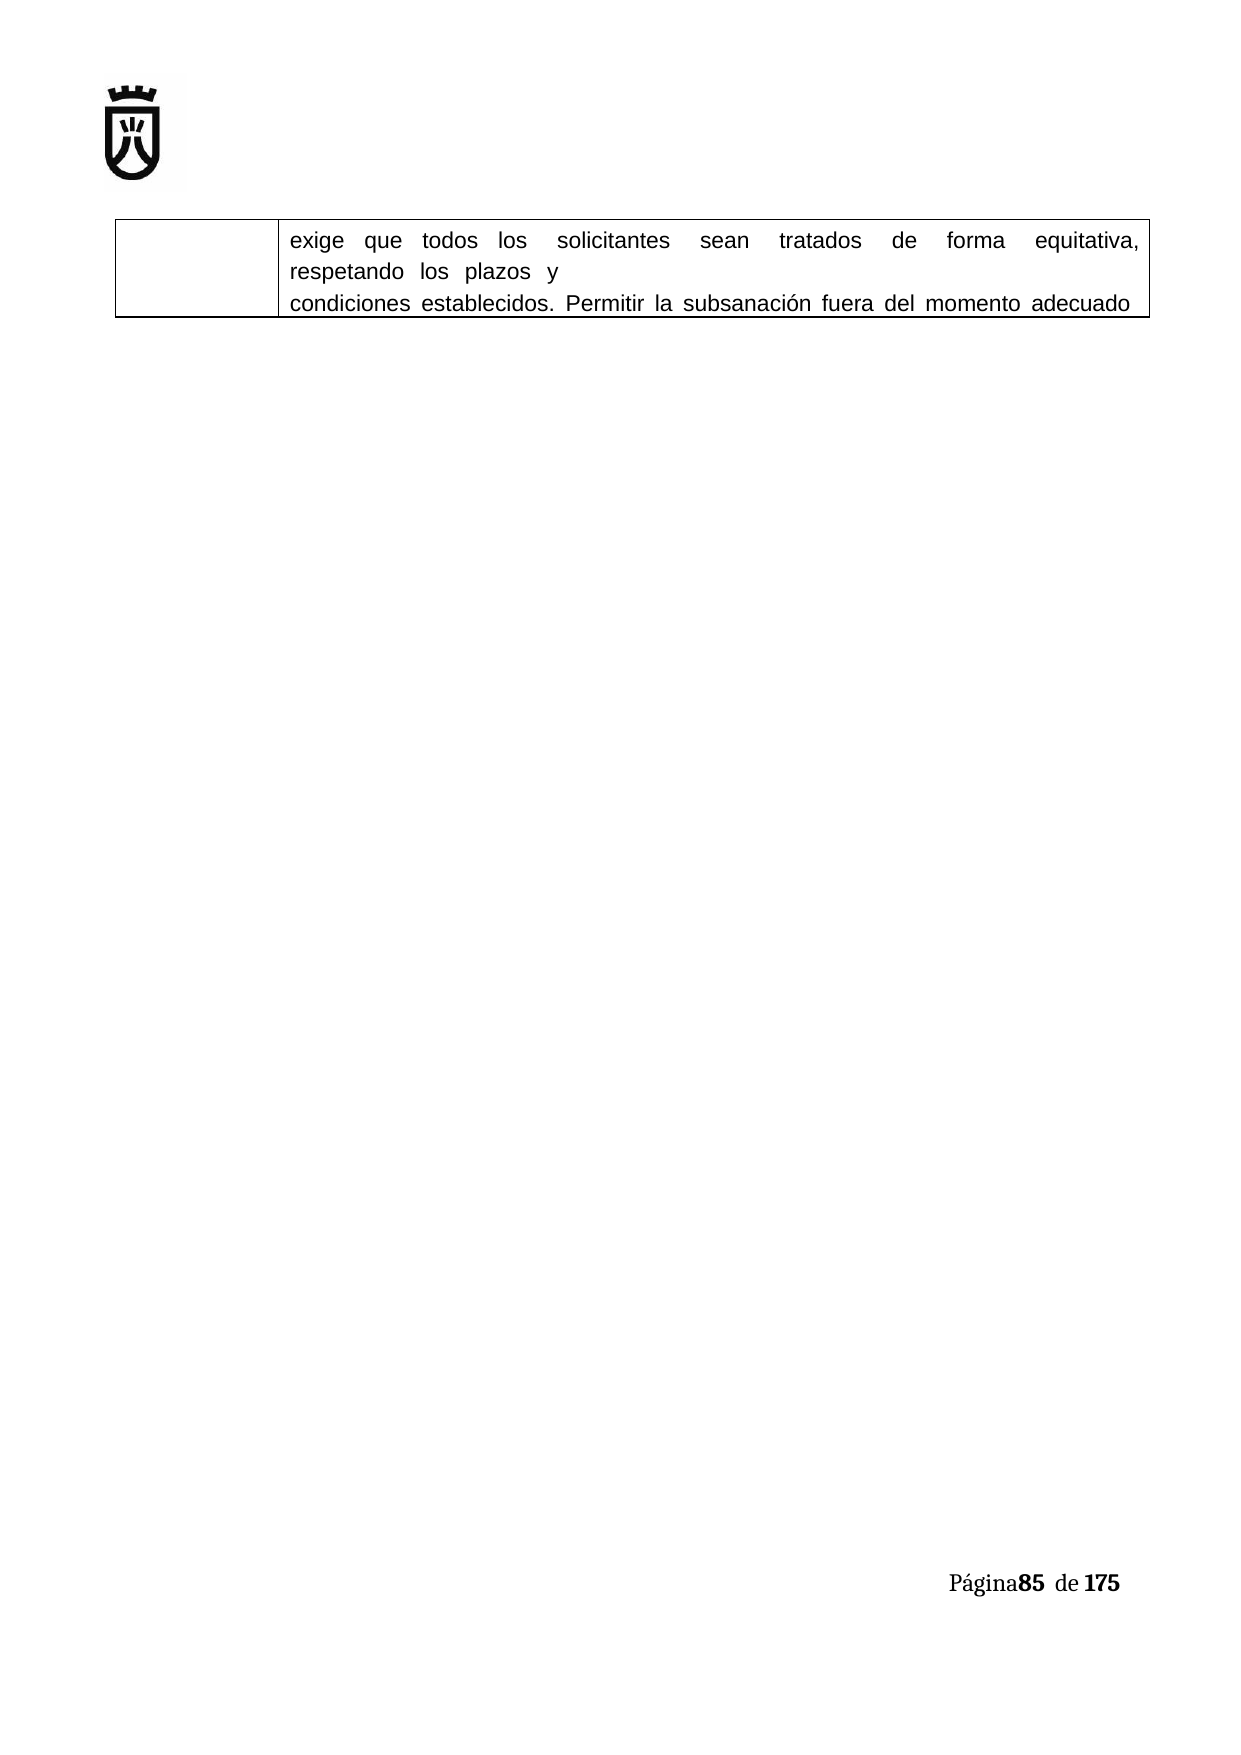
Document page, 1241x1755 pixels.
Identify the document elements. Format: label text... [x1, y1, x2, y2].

table_cell exige que todos los solicitantes sean tratados de forma equitativa, respetando los plazos y condiciones establecidos. Permitir la subsanación fuera del momento adecuado [279, 220, 1149, 316]
table_cell [116, 220, 278, 316]
